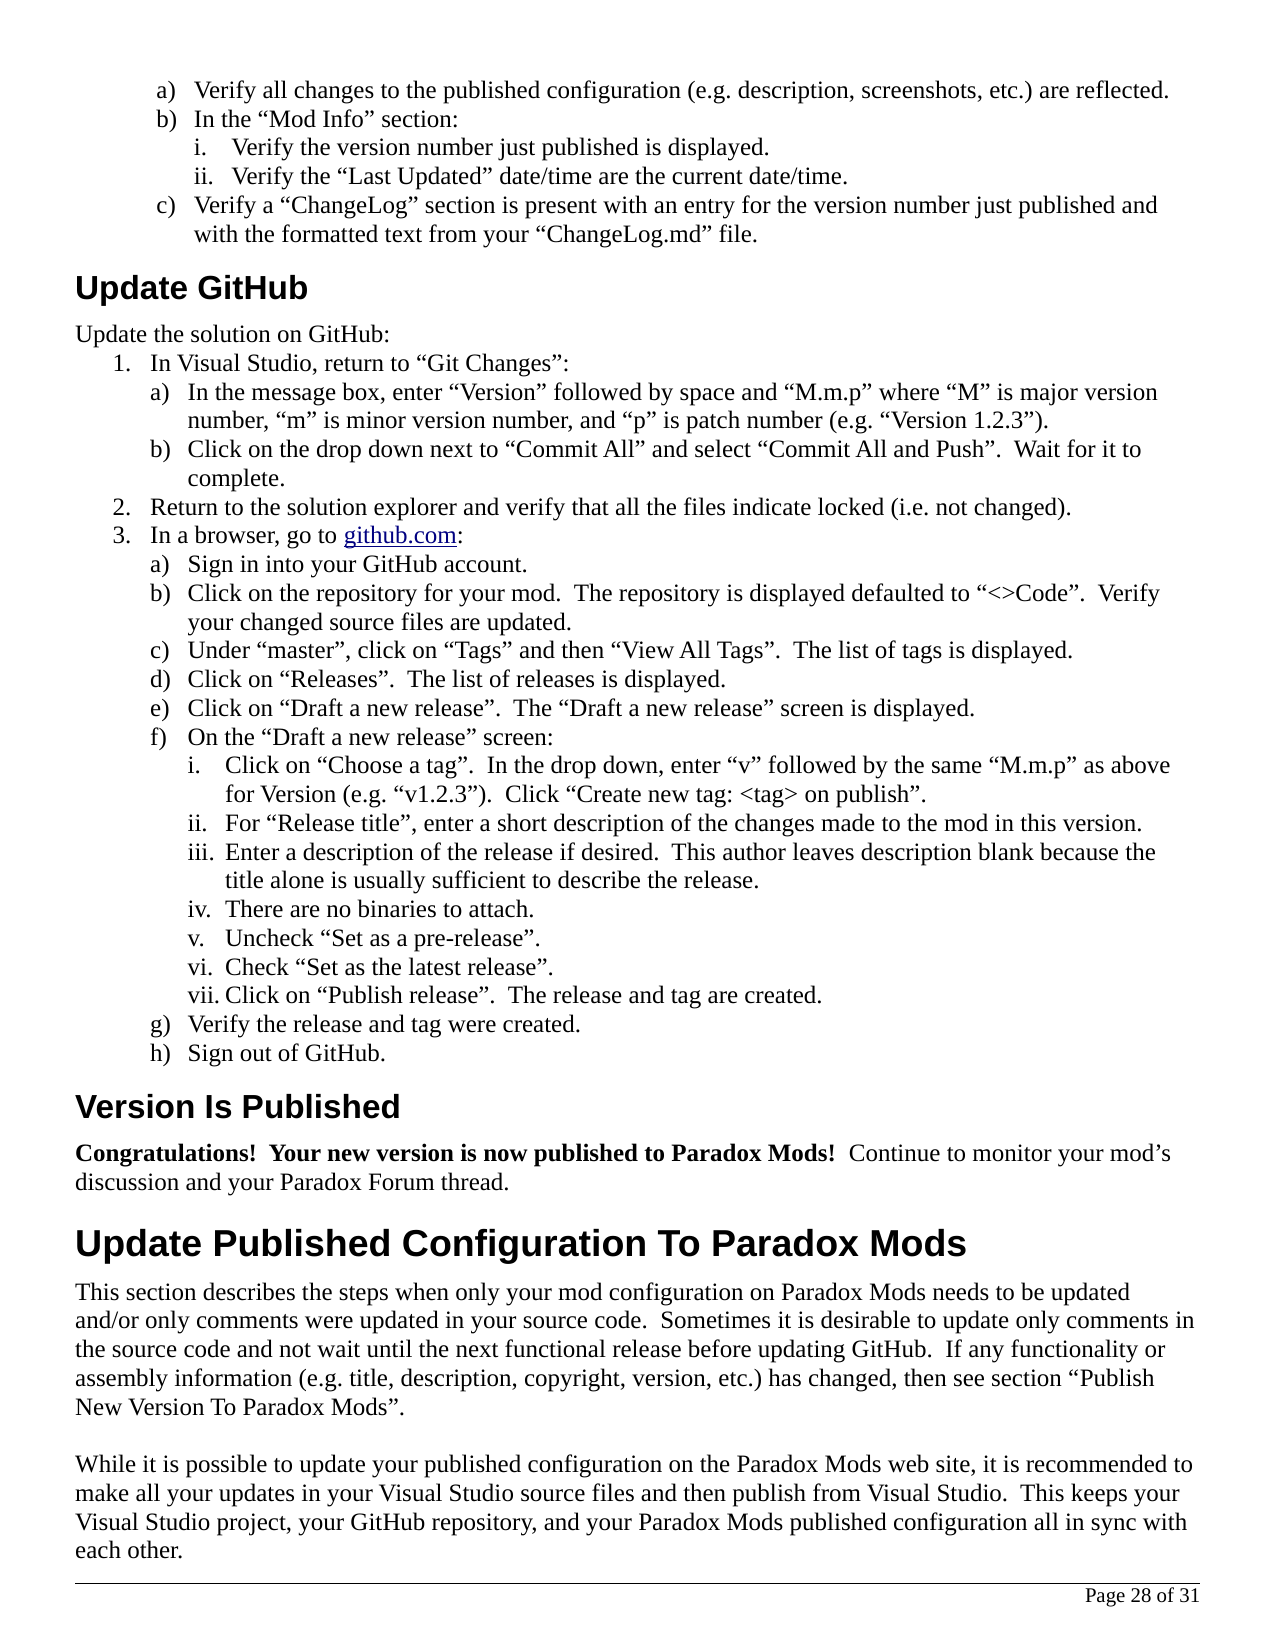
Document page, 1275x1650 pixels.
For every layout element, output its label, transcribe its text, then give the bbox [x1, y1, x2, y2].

subtitle Update Published Configuration To Paradox Mods [75, 1221, 1200, 1264]
text Update the solution on GitHub: [75, 319, 1200, 348]
list Under “master”, click on “Tags” and then “View All Tags”. The list of tags is displayed. [150, 636, 1200, 664]
list Click on “Publish release”. The release and tag are created. [187, 981, 1200, 1009]
text While it is possible to update your published configuration on the Paradox Mods web site, it is recommended to make all your updates in your Visual Studio source files and then publish from Visual Studio. This keeps your Visual Studio project, your GitHub repository, and your Paradox Mods published configuration all in sync with each other. [75, 1449, 1200, 1564]
list Sign in into your GitHub account. [150, 549, 1200, 578]
list Click on the repository for your mod. The repository is displayed defaulted to “<>Code”. Verify your changed source files are updated. [150, 578, 1200, 636]
list Verify all changes to the published configuration (e.g. description, screenshots, etc.) are reflected. [156, 75, 1200, 104]
list There are no binaries to attach. [187, 894, 1200, 923]
list Uncheck “Set as a pre-release”. [187, 923, 1200, 952]
text Congratulations! Your new version is now published to Paradox Mods! Continue to monitor your mod’s discussion and your Paradox Forum thread. [75, 1138, 1200, 1196]
list Check “Set as the latest release”. [187, 952, 1200, 981]
list Sign out of GitHub. [150, 1038, 1200, 1067]
list Return to the solution explorer and verify that all the files indicate locked (i.e. not changed). [112, 492, 1200, 521]
list Verify the version number just published is displayed. [194, 132, 1200, 161]
list Verify the release and tag were created. [150, 1009, 1200, 1038]
list Enter a description of the release if desired. This author leaves description blank because the title alone is usually sufficient to describe the release. [187, 837, 1200, 894]
list Click on “Draft a new release”. The “Draft a new release” screen is displayed. [150, 693, 1200, 722]
list In a browser, go to github.com: [112, 521, 1200, 549]
subtitle Version Is Published [75, 1088, 1200, 1126]
text This section describes the steps when only your mod configuration on Paradox Mods needs to be updated and/or only comments were updated in your source code. Sometimes it is desirable to update only comments in the source code and not wait until the next functional release before updating GitHub. If any functionality or assembly information (e.g. title, description, copyright, version, etc.) has changed, then see section “Publish New Version To Paradox Mods”. [75, 1277, 1200, 1420]
list Click on “Releases”. The list of releases is displayed. [150, 664, 1200, 693]
subtitle Update GitHub [75, 268, 1200, 307]
list Click on the drop down next to “Commit All” and select “Commit All and Push”. Wait for it to complete. [150, 434, 1200, 492]
list Verify a “ChangeLog” section is present with an entry for the version number just published and with the formatted text from your “ChangeLog.md” file. [156, 190, 1200, 247]
list Verify the “Last Updated” date/time are the current date/time. [194, 161, 1200, 190]
list For “Release title”, enter a short description of the changes made to the mod in this version. [187, 808, 1200, 837]
list On the “Draft a new release” screen: [150, 722, 1200, 751]
list In the “Mod Info” section: [156, 104, 1200, 132]
list In Visual Studio, return to “Git Changes”: [112, 348, 1200, 377]
list Click on “Choose a tag”. In the drop down, enter “v” followed by the same “M.m.p” as above for Version (e.g. “v1.2.3”). Click “Create new tag: <tag> on publish”. [187, 751, 1200, 808]
list In the message box, enter “Version” followed by space and “M.m.p” where “M” is major version number, “m” is minor version number, and “p” is patch number (e.g. “Version 1.2.3”). [150, 377, 1200, 434]
